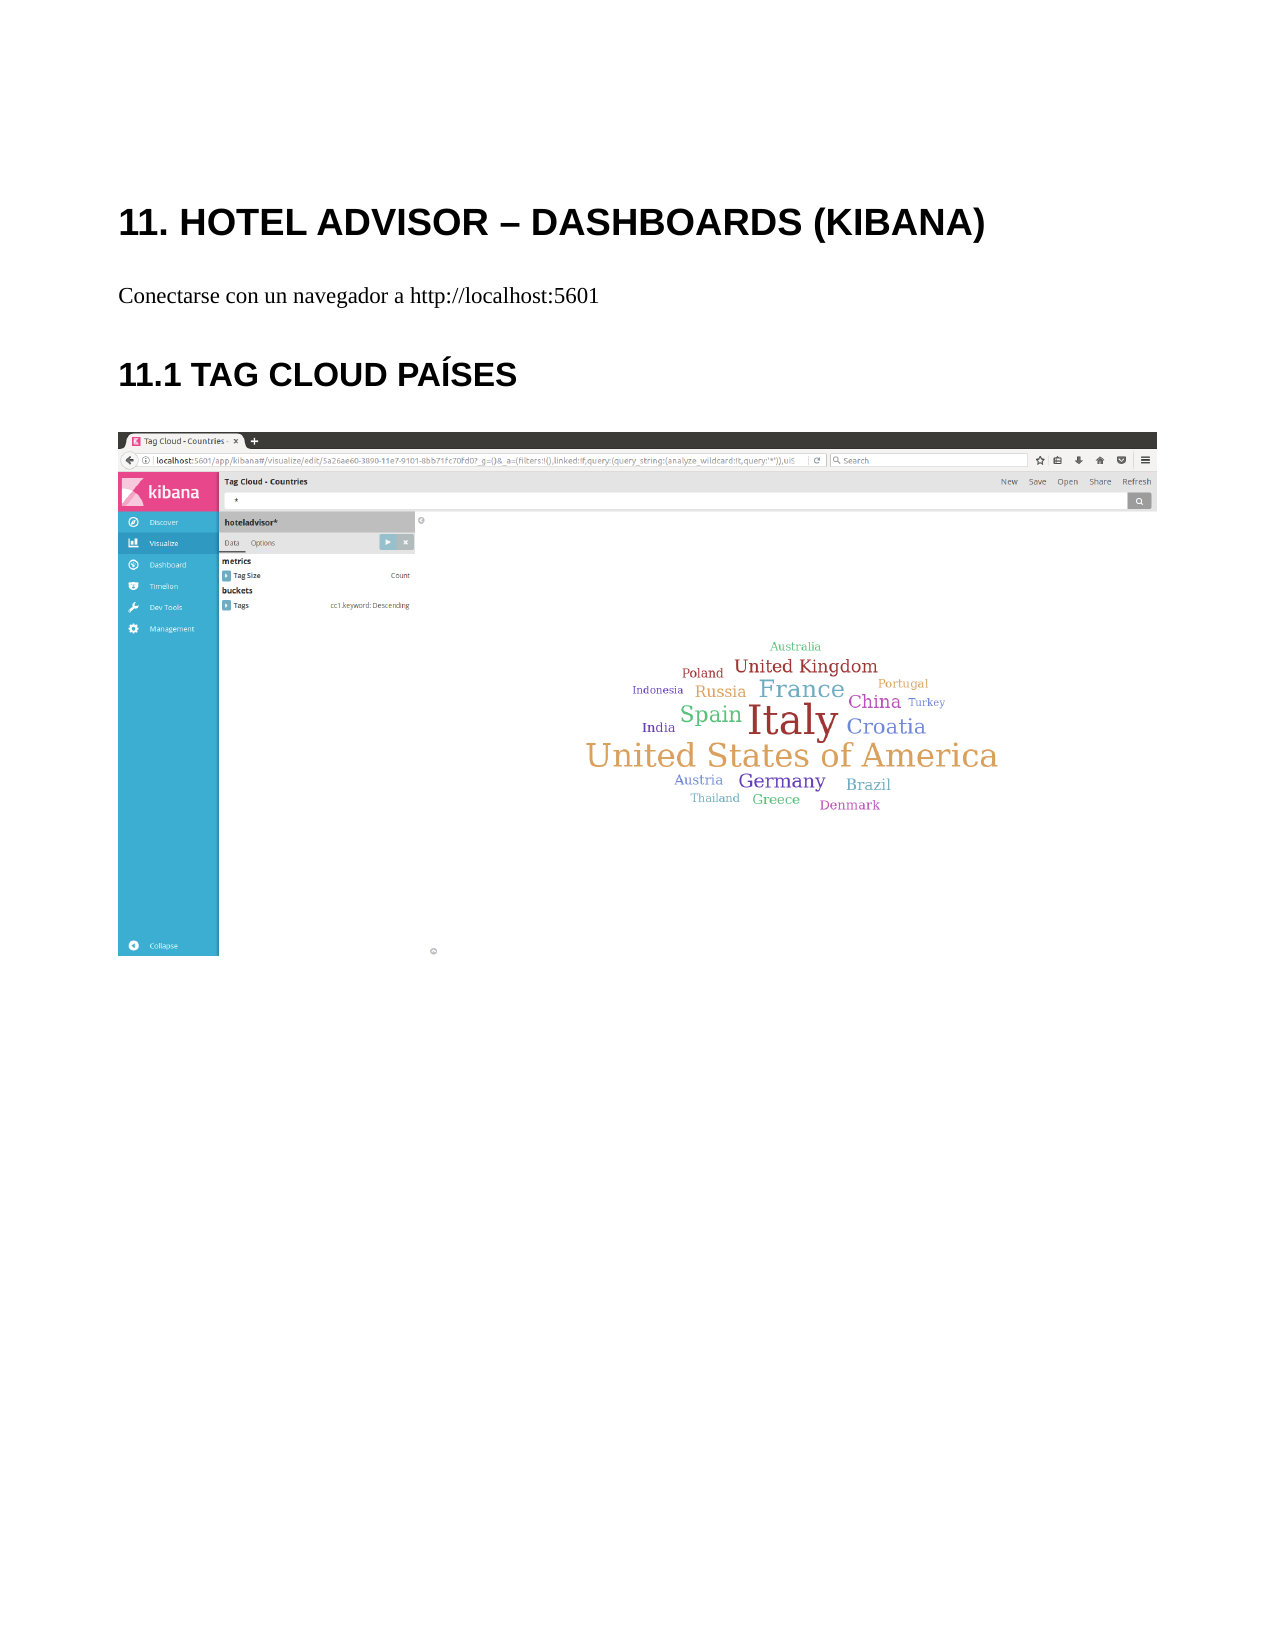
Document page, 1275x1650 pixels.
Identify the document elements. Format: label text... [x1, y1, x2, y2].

picture [118, 432, 1157, 956]
subtitle 11.1 TAG CLOUD PAÍSES [118, 355, 1157, 394]
text Conectarse con un navegador a http://localhost:5601 [118, 282, 1157, 308]
subtitle 11. HOTEL ADVISOR – DASHBOARDS (KIBANA) [118, 199, 1157, 243]
